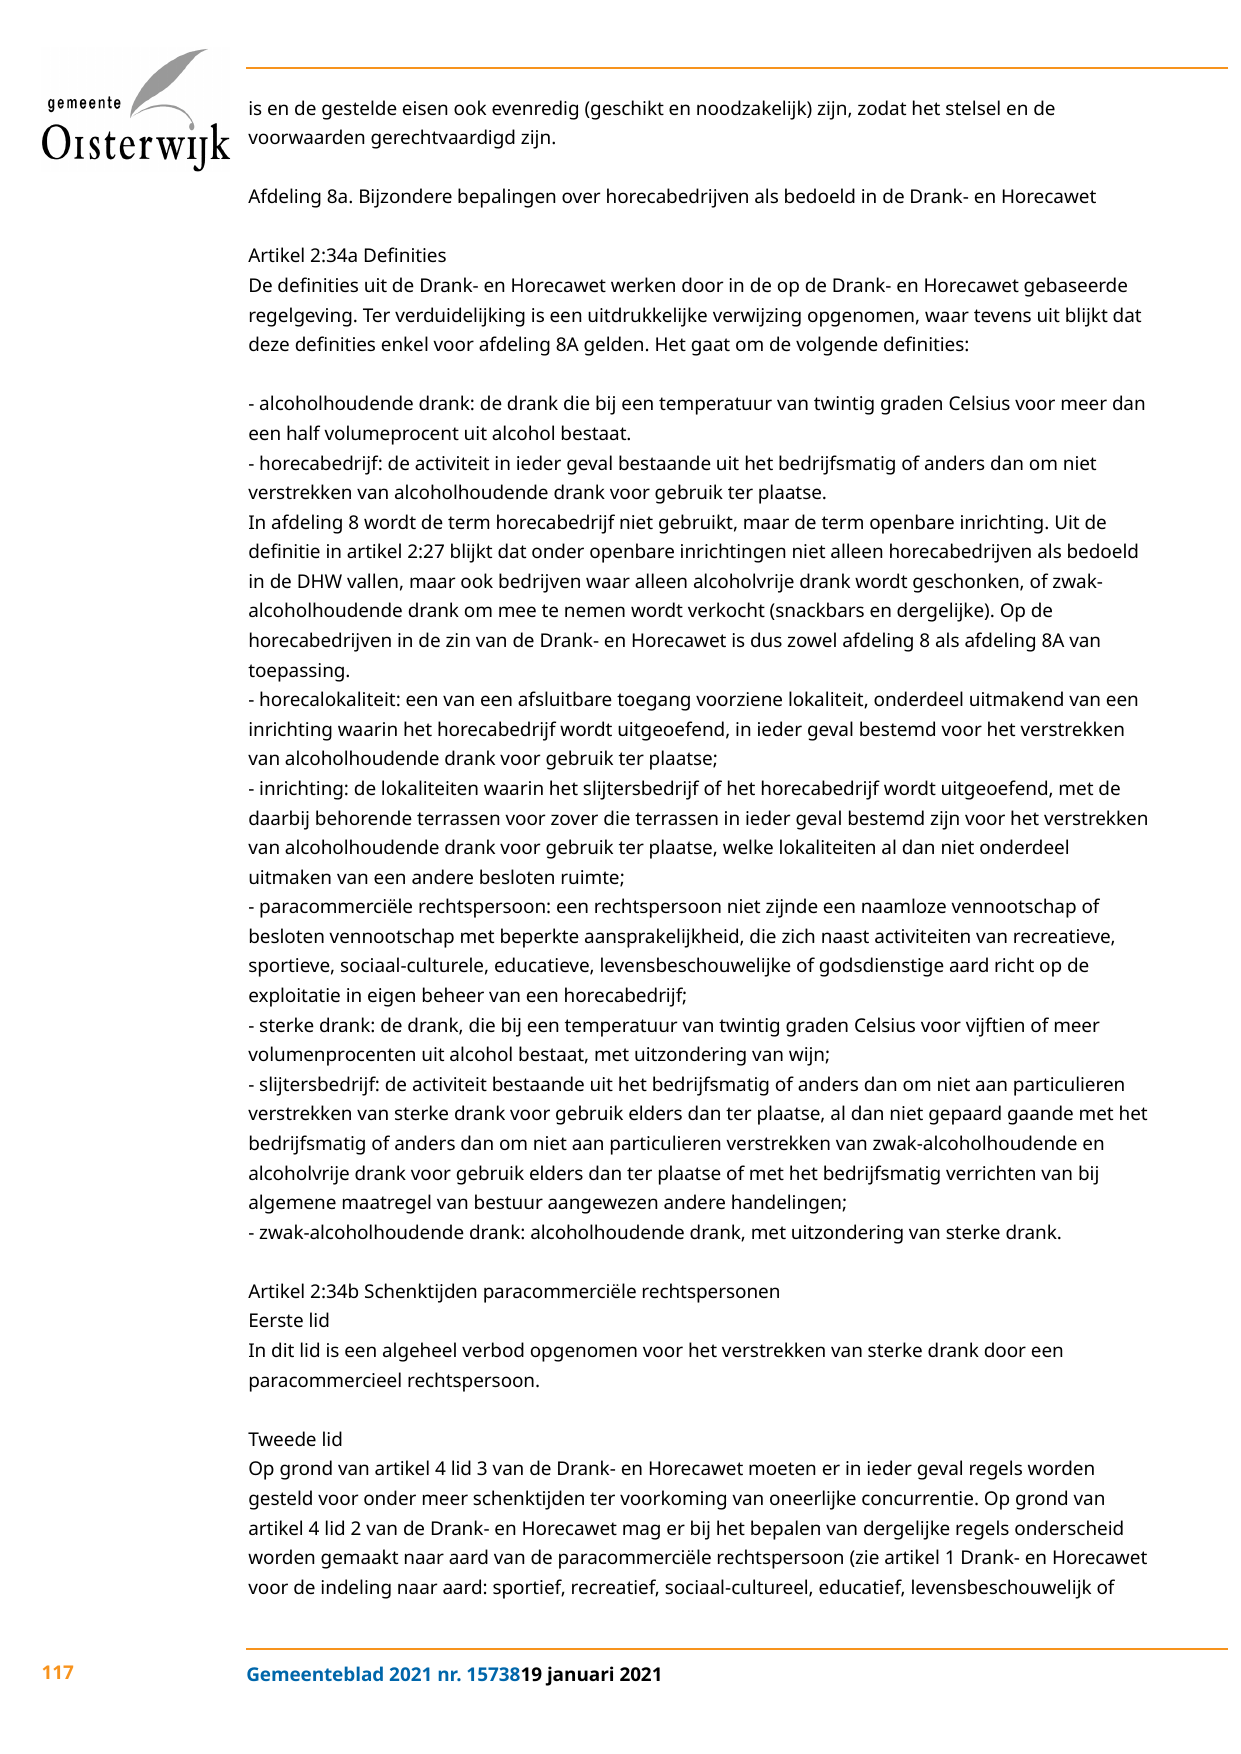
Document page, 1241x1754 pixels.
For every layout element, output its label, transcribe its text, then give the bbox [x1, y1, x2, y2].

text - horecalokaliteit: een van een afsluitbare toegang voorziene lokaliteit, onderdeel uitmakend van een inrichting waarin het horecabedrijf wordt uitgeoefend, in ieder geval bestemd voor het verstrekken van alcoholhoudende drank voor gebruik ter plaatse; [248, 686, 1152, 771]
text - zwak-alcoholhoudende drank: alcoholhoudende drank, met uitzondering van sterke drank. [248, 1219, 1152, 1245]
text Op grond van artikel 4 lid 3 van de Drank- en Horecawet moeten er in ieder geval regels worden gesteld voor onder meer schenktijden ter voorkoming van oneerlijke concurrentie. Op grond van artikel 4 lid 2 van de Drank- en Horecawet mag er bij het bepalen van dergelijke regels onderscheid worden gemaakt naar aard van de paracommerciële rechtspersoon (zie artikel 1 Drank- en Horecawet voor de indeling naar aard: sportief, recreatief, sociaal-cultureel, educatief, levensbeschouwelijk of [248, 1456, 1152, 1600]
text - paracommerciële rechtspersoon: een rechtspersoon niet zijnde een naamloze vennootschap of besloten vennootschap met beperkte aansprakelijkheid, die zich naast activiteiten van recreatieve, sportieve, sociaal-culturele, educatieve, levensbeschouwelijke of godsdienstige aard richt op de exploitatie in eigen beheer van een horecabedrijf; [248, 893, 1152, 1008]
text In afdeling 8 wordt de term horecabedrijf niet gebruikt, maar de term openbare inrichting. Uit de definitie in artikel 2:27 blijkt dat onder openbare inrichtingen niet alleen horecabedrijven als bedoeld in de DHW vallen, maar ook bedrijven waar alleen alcoholvrije drank wordt geschonken, of zwak-alcoholhoudende drank om mee te nemen wordt verkocht (snackbars en dergelijke). Op de horecabedrijven in de zin van de Drank- en Horecawet is dus zowel afdeling 8 als afdeling 8A van toepassing. [248, 509, 1152, 683]
picture [41, 47, 231, 172]
text Artikel 2:34b Schenktijden paracommerciële rechtspersonen [248, 1278, 1152, 1304]
text - alcoholhoudende drank: de drank die bij een temperatuur van twintig graden Celsius voor meer dan een half volumeprocent uit alcohol bestaat. [248, 391, 1152, 446]
text Eerste lid [248, 1308, 1152, 1333]
text - slijtersbedrijf: de activiteit bestaande uit het bedrijfsmatig of anders dan om niet aan particulieren verstrekken van sterke drank voor gebruik elders dan ter plaatse, al dan niet gepaard gaande met het bedrijfsmatig of anders dan om niet aan particulieren verstrekken van zwak-alcoholhoudende en alcoholvrije drank voor gebruik elders dan ter plaatse of met het bedrijfsmatig verrichten van bij algemene maatregel van bestuur aangewezen andere handelingen; [248, 1071, 1152, 1215]
text Afdeling 8a. Bijzondere bepalingen over horecabedrijven als bedoeld in de Drank- en Horecawet [248, 183, 1152, 209]
text - horecabedrijf: de activiteit in ieder geval bestaande uit het bedrijfsmatig of anders dan om niet verstrekken van alcoholhoudende drank voor gebruik ter plaatse. [248, 450, 1152, 505]
text Artikel 2:34a Definities [248, 243, 1152, 268]
text is en de gestelde eisen ook evenredig (geschikt en noodzakelijk) zijn, zodat het stelsel en de voorwaarden gerechtvaardigd zijn. [248, 95, 1152, 150]
text - inrichting: de lokaliteiten waarin het slijtersbedrijf of het horecabedrijf wordt uitgeoefend, met de daarbij behorende terrassen voor zover die terrassen in ieder geval bestemd zijn voor het verstrekken van alcoholhoudende drank voor gebruik ter plaatse, welke lokaliteiten al dan niet onderdeel uitmaken van een andere besloten ruimte; [248, 775, 1152, 890]
text - sterke drank: de drank, die bij een temperatuur van twintig graden Celsius voor vijftien of meer volumenprocenten uit alcohol bestaat, met uitzondering van wijn; [248, 1012, 1152, 1067]
text De definities uit de Drank- en Horecawet werken door in de op de Drank- en Horecawet gebaseerde regelgeving. Ter verduidelijking is een uitdrukkelijke verwijzing opgenomen, waar tevens uit blijkt dat deze definities enkel voor afdeling 8A gelden. Het gaat om de volgende definities: [248, 272, 1152, 357]
text In dit lid is een algeheel verbod opgenomen voor het verstrekken van sterke drank door een paracommercieel rechtspersoon. [248, 1337, 1152, 1393]
text Tweede lid [248, 1426, 1152, 1452]
